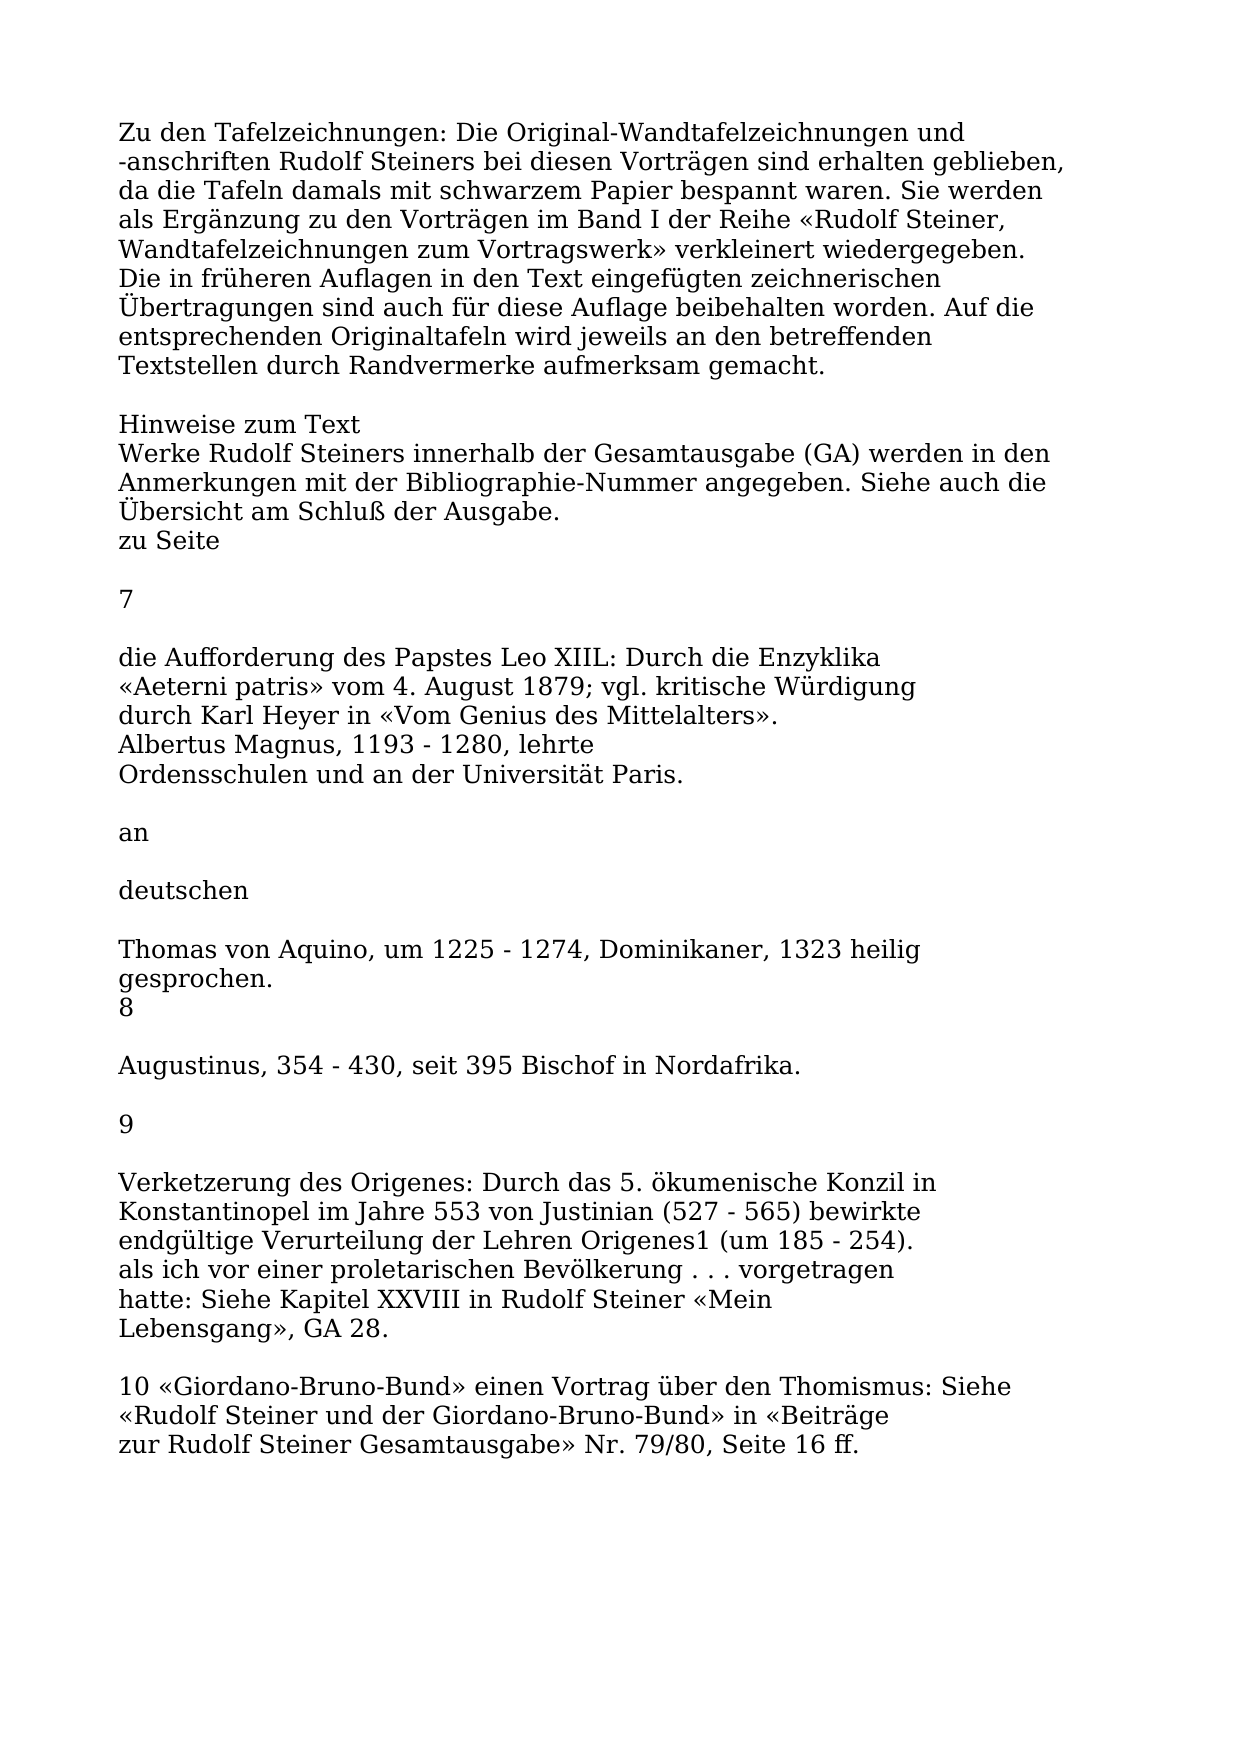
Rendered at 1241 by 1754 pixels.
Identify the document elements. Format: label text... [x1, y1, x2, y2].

text 8 [118, 993, 1122, 1022]
text Werke Rudolf Steiners innerhalb der Gesamtausgabe (GA) werden in den [118, 439, 1122, 468]
text die Aufforderung des Papstes Leo XIIL: Durch die Enzyklika [118, 643, 1122, 672]
text Wandtafelzeichnungen zum Vortragswerk» verkleinert wiedergegeben. [118, 235, 1122, 264]
text an [118, 818, 1122, 847]
text Übersicht am Schluß der Ausgabe. [118, 497, 1122, 526]
text da die Tafeln damals mit schwarzem Papier bespannt waren. Sie werden [118, 176, 1122, 206]
text Albertus Magnus, 1193 - 1280, lehrte [118, 731, 1122, 760]
text Augustinus, 354 - 430, seit 395 Bischof in Nordafrika. [118, 1051, 1122, 1081]
text «Rudolf Steiner und der Giordano-Bruno-Bund» in «Beiträge [118, 1401, 1122, 1431]
text «Aeterni patris» vom 4. August 1879; vgl. kritische Würdigung [118, 672, 1122, 701]
text als ich vor einer proletarischen Bevölkerung . . . vorgetragen [118, 1256, 1122, 1285]
text Textstellen durch Randvermerke aufmerksam gemacht. [118, 351, 1122, 381]
text zur Rudolf Steiner Gesamtausgabe» Nr. 79/80, Seite 16 ff. [118, 1431, 1122, 1460]
text hatte: Siehe Kapitel XXVIII in Rudolf Steiner «Mein [118, 1285, 1122, 1314]
text als Ergänzung zu den Vorträgen im Band I der Reihe «Rudolf Steiner, [118, 206, 1122, 235]
text durch Karl Heyer in «Vom Genius des Mittelalters». [118, 701, 1122, 731]
text gesprochen. [118, 964, 1122, 993]
text entsprechenden Originaltafeln wird jeweils an den betreffenden [118, 322, 1122, 351]
text Hinweise zum Text [118, 410, 1122, 439]
text Anmerkungen mit der Bibliographie-Nummer angegeben. Siehe auch die [118, 468, 1122, 497]
text zu Seite [118, 526, 1122, 556]
text Die in früheren Auflagen in den Text eingefügten zeichnerischen [118, 264, 1122, 293]
text -anschriften Rudolf Steiners bei diesen Vorträgen sind erhalten geblieben, [118, 147, 1122, 176]
text Lebensgang», GA 28. [118, 1314, 1122, 1343]
text 10 «Giordano-Bruno-Bund» einen Vortrag über den Thomismus: Siehe [118, 1372, 1122, 1401]
text Zu den Tafelzeichnungen: Die Original-Wandtafelzeichnungen und [118, 118, 1122, 147]
text Konstantinopel im Jahre 553 von Justinian (527 - 565) bewirkte [118, 1197, 1122, 1226]
text Übertragungen sind auch für diese Auflage beibehalten worden. Auf die [118, 293, 1122, 322]
text 9 [118, 1110, 1122, 1139]
text deutschen [118, 876, 1122, 906]
text Verketzerung des Origenes: Durch das 5. ökumenische Konzil in [118, 1168, 1122, 1197]
text Ordensschulen und an der Universität Paris. [118, 760, 1122, 789]
text endgültige Verurteilung der Lehren Origenes1 (um 185 - 254). [118, 1226, 1122, 1256]
text Thomas von Aquino, um 1225 - 1274, Dominikaner, 1323 heilig [118, 935, 1122, 964]
text 7 [118, 585, 1122, 614]
